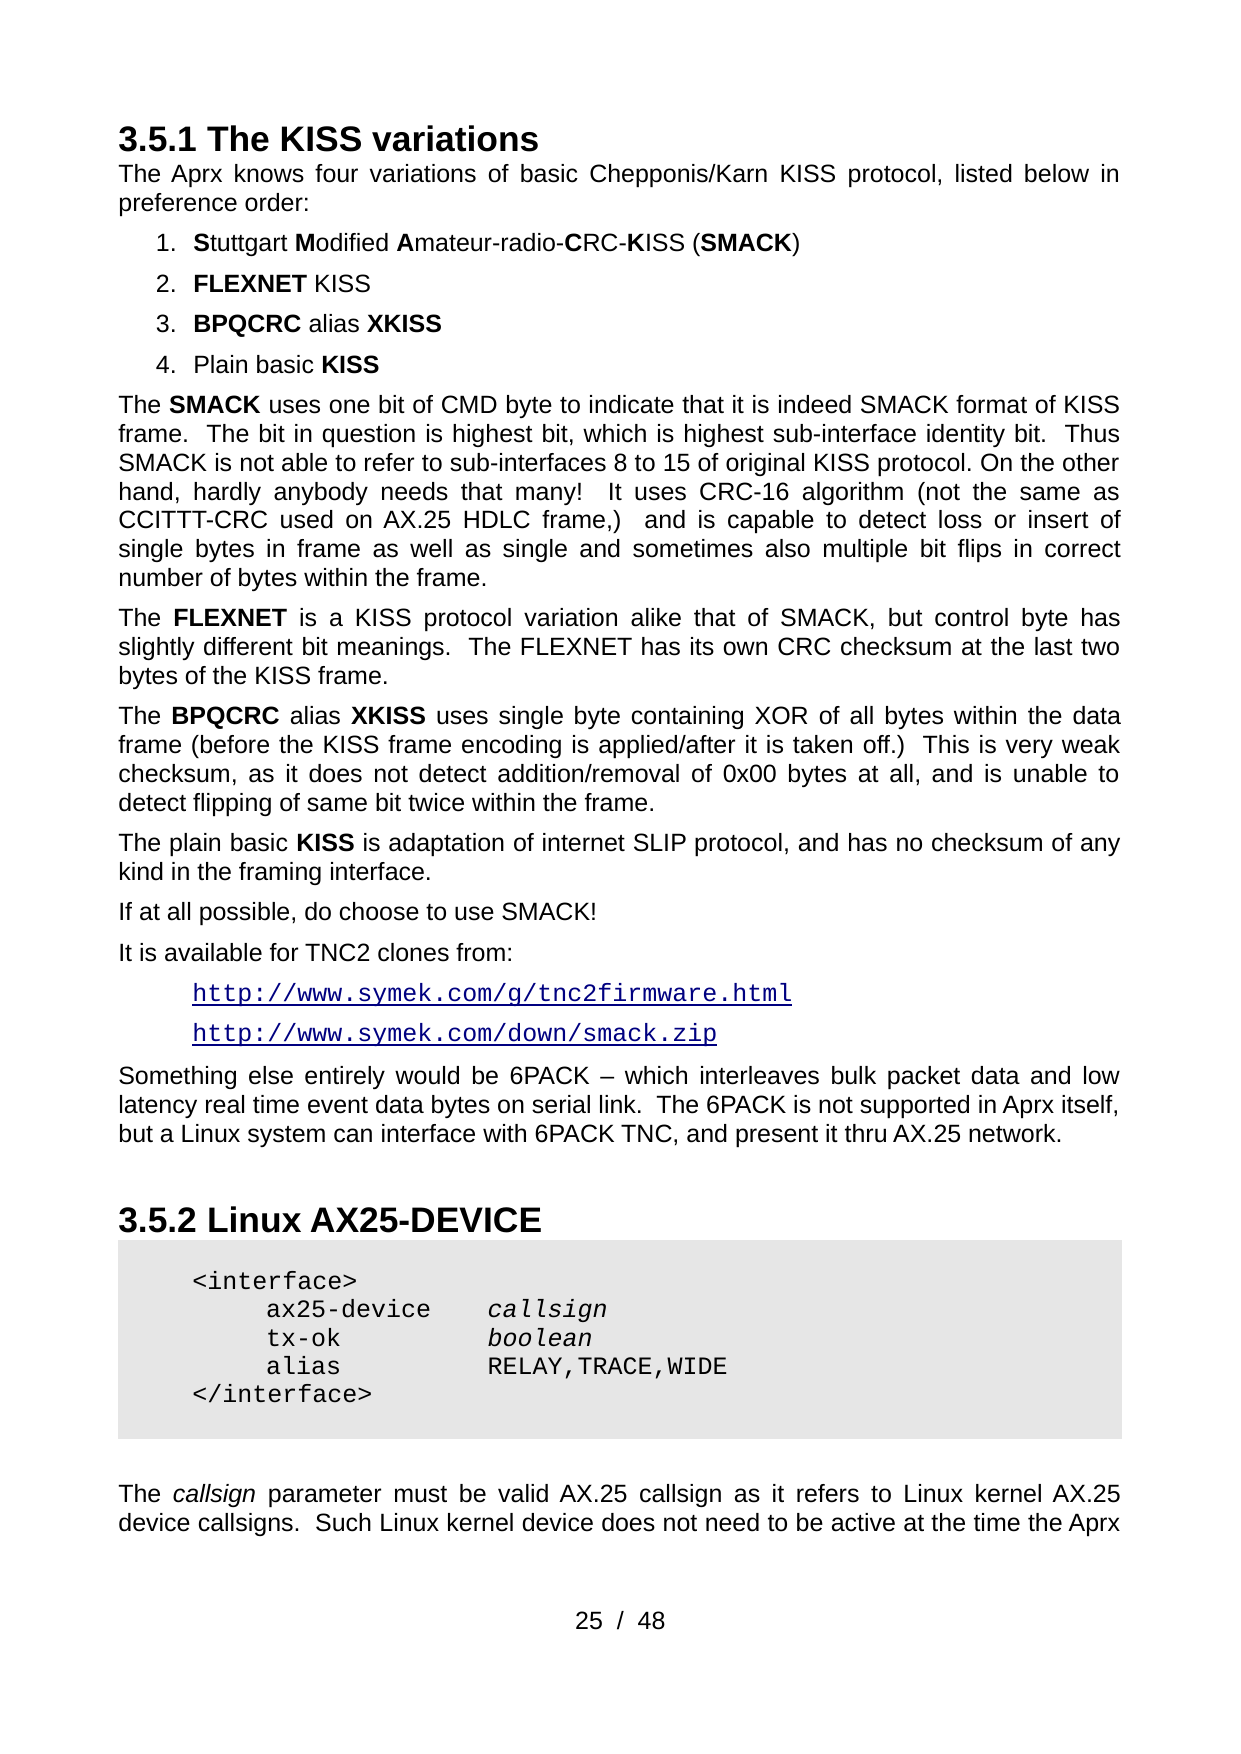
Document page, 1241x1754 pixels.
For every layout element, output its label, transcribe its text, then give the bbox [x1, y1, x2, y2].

list Stuttgart Modified Amateur-radio-CRC-KISS (SMACK) [156, 228, 1122, 257]
text http://www.symek.com/g/tnc2firmware.html [118, 978, 1122, 1009]
list FLEXNET KISS [156, 269, 1122, 297]
text The plain basic KISS is adaptation of internet SLIP protocol, and has no checksum of any kind in the framing interface. [118, 828, 1122, 886]
text If at all possible, do choose to use SMACK! [118, 897, 1122, 926]
text The Aprx knows four variations of basic Chepponis/Karn KISS protocol, listed below in preference order: [118, 159, 1122, 216]
text tx-ok boolean [118, 1325, 1122, 1354]
text ax25-device callsign [118, 1297, 1122, 1325]
text The SMACK uses one bit of CMD byte to indicate that it is indeed SMACK format of KISS frame. The bit in question is highest bit, which is highest sub-interface identity bit. Thus SMACK is not able to refer to sub-interfaces 8 to 15 of original KISS protocol. On the other hand, hardly anybody needs that many! It uses CRC-16 algorithm (not the same as CCITTT-CRC used on AX.25 HDLC frame,) and is capable to detect loss or insert of single bytes in frame as well as single and sometimes also multiple bit flips in correct number of bytes within the frame. [118, 390, 1122, 591]
text The BPQCRC alias XKISS uses single byte containing XOR of all bytes within the data frame (before the KISS frame encoding is applied/after it is taken off.) This is very weak checksum, as it does not detect addition/removal of 0x00 bytes at all, and is unable to detect flipping of same bit twice within the frame. [118, 701, 1122, 816]
text The FLEXNET is a KISS protocol variation alike that of SMACK, but control byte has slightly different bit meanings. The FLEXNET has its own CRC checksum at the last two bytes of the KISS frame. [118, 603, 1122, 689]
text Something else entirely would be 6PACK – which interleaves bulk packet data and low latency real time event data bytes on serial link. The 6PACK is not supported in Aprx itself, but a Linux system can interface with 6PACK TNC, and present it thru AX.25 network. [118, 1061, 1122, 1147]
subtitle Linux AX25-DEVICE [118, 1200, 1122, 1240]
text <interface> [118, 1269, 1122, 1297]
text </interface> [118, 1382, 1122, 1410]
list Plain basic KISS [156, 350, 1122, 378]
list BPQCRC alias XKISS [156, 309, 1122, 338]
subtitle The KISS variations [118, 118, 1122, 159]
text The callsign parameter must be valid AX.25 callsign as it refers to Linux kernel AX.25 device callsigns. Such Linux kernel device does not need to be active at the time the Aprx [118, 1479, 1122, 1537]
text http://www.symek.com/down/smack.zip [192, 1021, 1122, 1049]
text It is available for TNC2 clones from: [118, 938, 1122, 967]
text alias RELAY,TRACE,WIDE [118, 1354, 1122, 1382]
